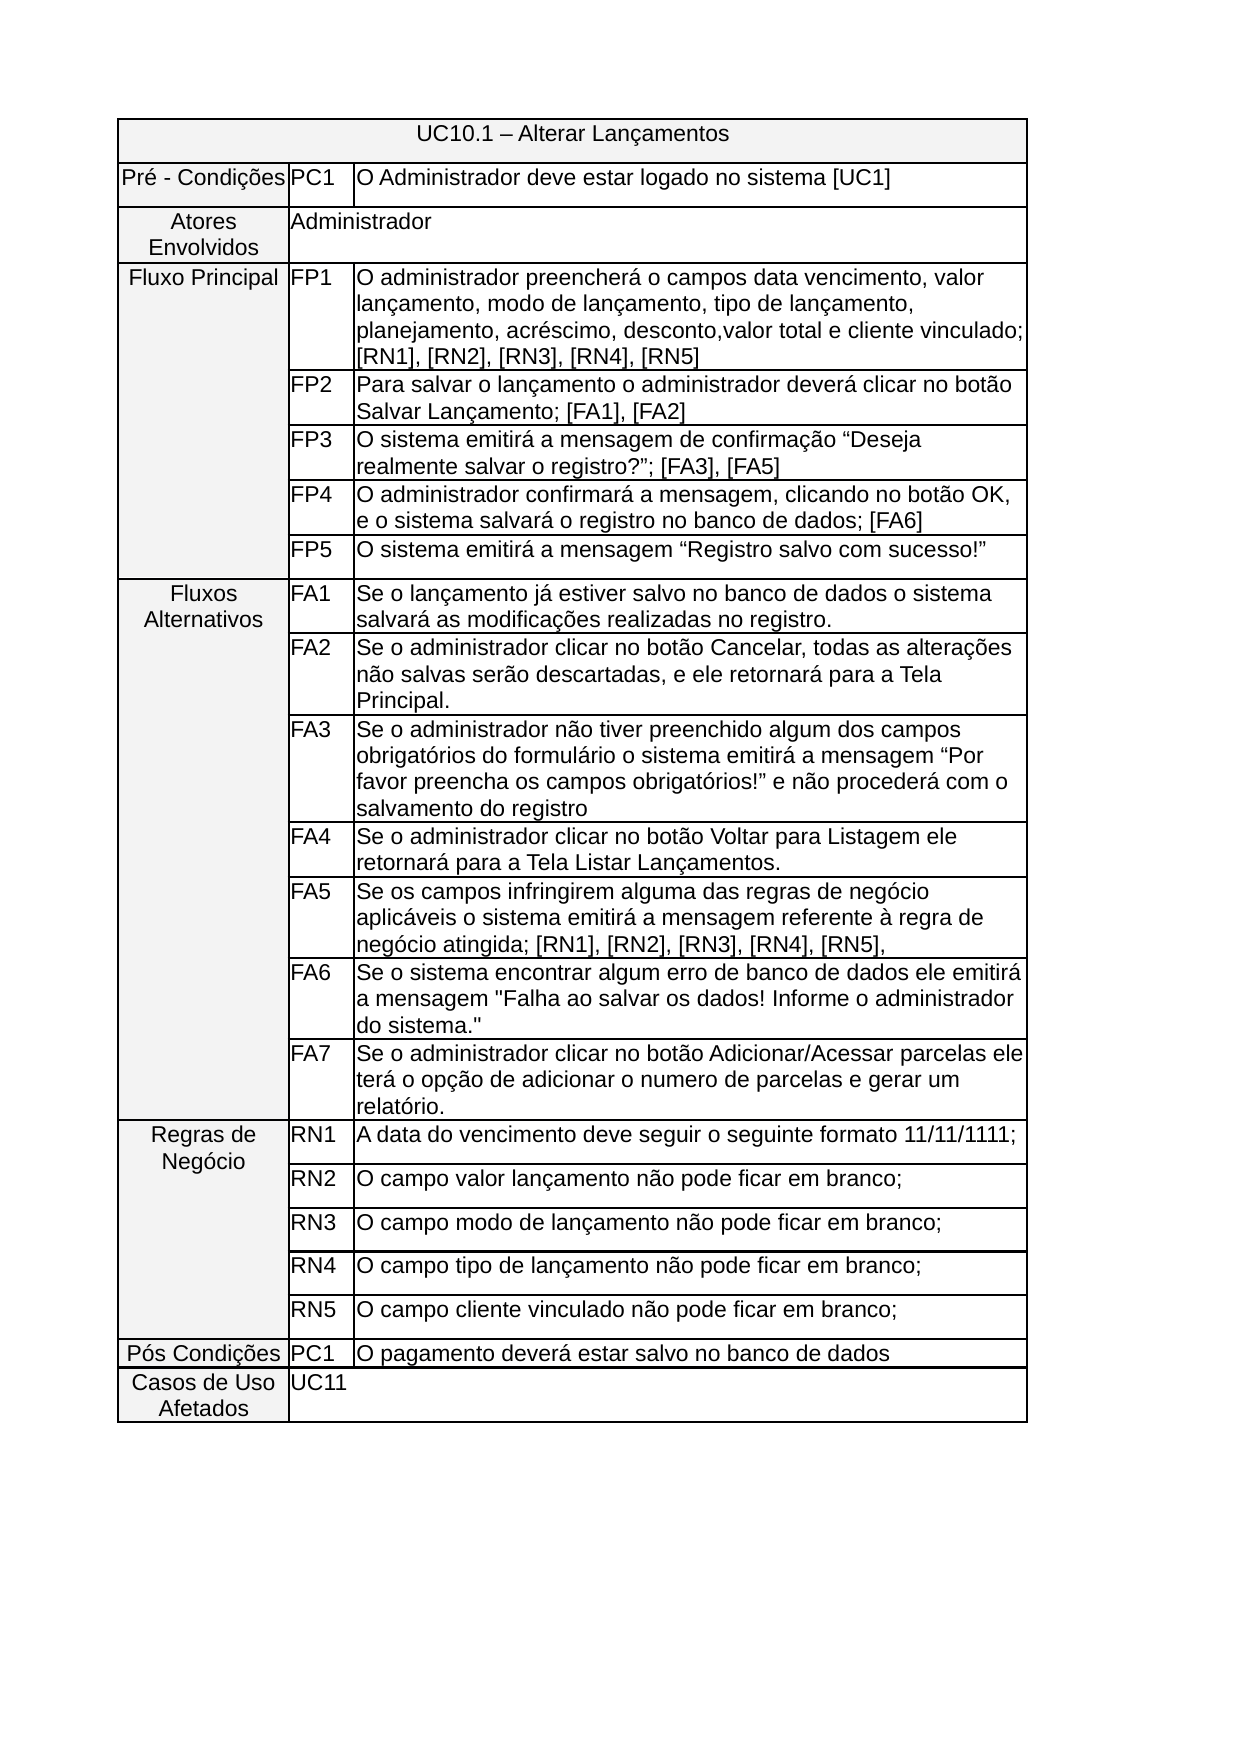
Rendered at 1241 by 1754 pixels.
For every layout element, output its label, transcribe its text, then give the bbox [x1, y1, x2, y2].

table_cell FA6 [290, 959, 353, 1038]
table_cell FA1 [290, 580, 353, 632]
table_cell RN1 [290, 1121, 353, 1163]
table_cell FP3 [290, 426, 353, 479]
table_cell Fluxo Principal [119, 264, 288, 577]
table_cell Atores Envolvidos [119, 208, 288, 262]
table_cell Administrador [290, 208, 1026, 262]
table_cell FA3 [290, 716, 353, 821]
table_cell Se o administrador não tiver preenchido algum dos campos obrigatórios do formulário o sistema emitirá a mensagem “Por favor preencha os campos obrigatórios!” e não procederá com o salvamento do registro [355, 716, 1026, 821]
table_cell O Administrador deve estar logado no sistema [UC1] [355, 164, 1026, 206]
table_cell RN4 [290, 1253, 353, 1294]
table_cell FA7 [290, 1040, 353, 1119]
table_cell Fluxos Alternativos [119, 580, 288, 1119]
table_cell FA5 [290, 878, 353, 957]
table_header UC10.1 – Alterar Lançamentos [119, 120, 1026, 162]
table_cell Regras de Negócio [119, 1121, 288, 1338]
table_cell O campo valor lançamento não pode ficar em branco; [355, 1165, 1026, 1207]
table_cell O campo cliente vinculado não pode ficar em branco; [355, 1296, 1026, 1338]
table_cell RN2 [290, 1165, 353, 1207]
table_cell O pagamento deverá estar salvo no banco de dados [355, 1340, 1026, 1366]
table_cell FA2 [290, 634, 353, 713]
table_cell FP5 [290, 536, 353, 577]
table_cell O sistema emitirá a mensagem “Registro salvo com sucesso!” [355, 536, 1026, 577]
table_cell PC1 [290, 164, 353, 206]
table_cell Para salvar o lançamento o administrador deverá clicar no botão Salvar Lançamento; [FA1], [FA2] [355, 371, 1026, 424]
table_cell Pré - Condições [119, 164, 288, 206]
table_cell Se o lançamento já estiver salvo no banco de dados o sistema salvará as modificações realizadas no registro. [355, 580, 1026, 632]
table_cell O sistema emitirá a mensagem de confirmação “Deseja realmente salvar o registro?”; [FA3], [FA5] [355, 426, 1026, 479]
table_cell UC11 [290, 1369, 1026, 1421]
table_cell Se os campos infringirem alguma das regras de negócio aplicáveis o sistema emitirá a mensagem referente à regra de negócio atingida; [RN1], [RN2], [RN3], [RN4], [RN5], [355, 878, 1026, 957]
table_cell FA4 [290, 823, 353, 876]
table_cell PC1 [290, 1340, 353, 1366]
table_cell Casos de Uso Afetados [119, 1369, 288, 1421]
table_cell O administrador confirmará a mensagem, clicando no botão OK, e o sistema salvará o registro no banco de dados; [FA6] [355, 481, 1026, 534]
table_cell RN3 [290, 1209, 353, 1250]
table_cell O campo modo de lançamento não pode ficar em branco; [355, 1209, 1026, 1250]
table_cell O campo tipo de lançamento não pode ficar em branco; [355, 1253, 1026, 1294]
table_cell Se o administrador clicar no botão Adicionar/Acessar parcelas ele terá o opção de adicionar o numero de parcelas e gerar um relatório. [355, 1040, 1026, 1119]
table_cell FP2 [290, 371, 353, 424]
table_cell Se o administrador clicar no botão Voltar para Listagem ele retornará para a Tela Listar Lançamentos. [355, 823, 1026, 876]
table_cell Pós Condições [119, 1340, 288, 1366]
table_cell Se o sistema encontrar algum erro de banco de dados ele emitirá a mensagem "Falha ao salvar os dados! Informe o administrador do sistema." [355, 959, 1026, 1038]
table_cell O administrador preencherá o campos data vencimento, valor lançamento, modo de lançamento, tipo de lançamento, planejamento, acréscimo, desconto,valor total e cliente vinculado;[RN1], [RN2], [RN3], [RN4], [RN5] [355, 264, 1026, 369]
table_cell FP4 [290, 481, 353, 534]
table_cell Se o administrador clicar no botão Cancelar, todas as alterações não salvas serão descartadas, e ele retornará para a Tela Principal. [355, 634, 1026, 713]
table_cell RN5 [290, 1296, 353, 1338]
table_cell FP1 [290, 264, 353, 369]
table_cell A data do vencimento deve seguir o seguinte formato 11/11/1111; [355, 1121, 1026, 1163]
